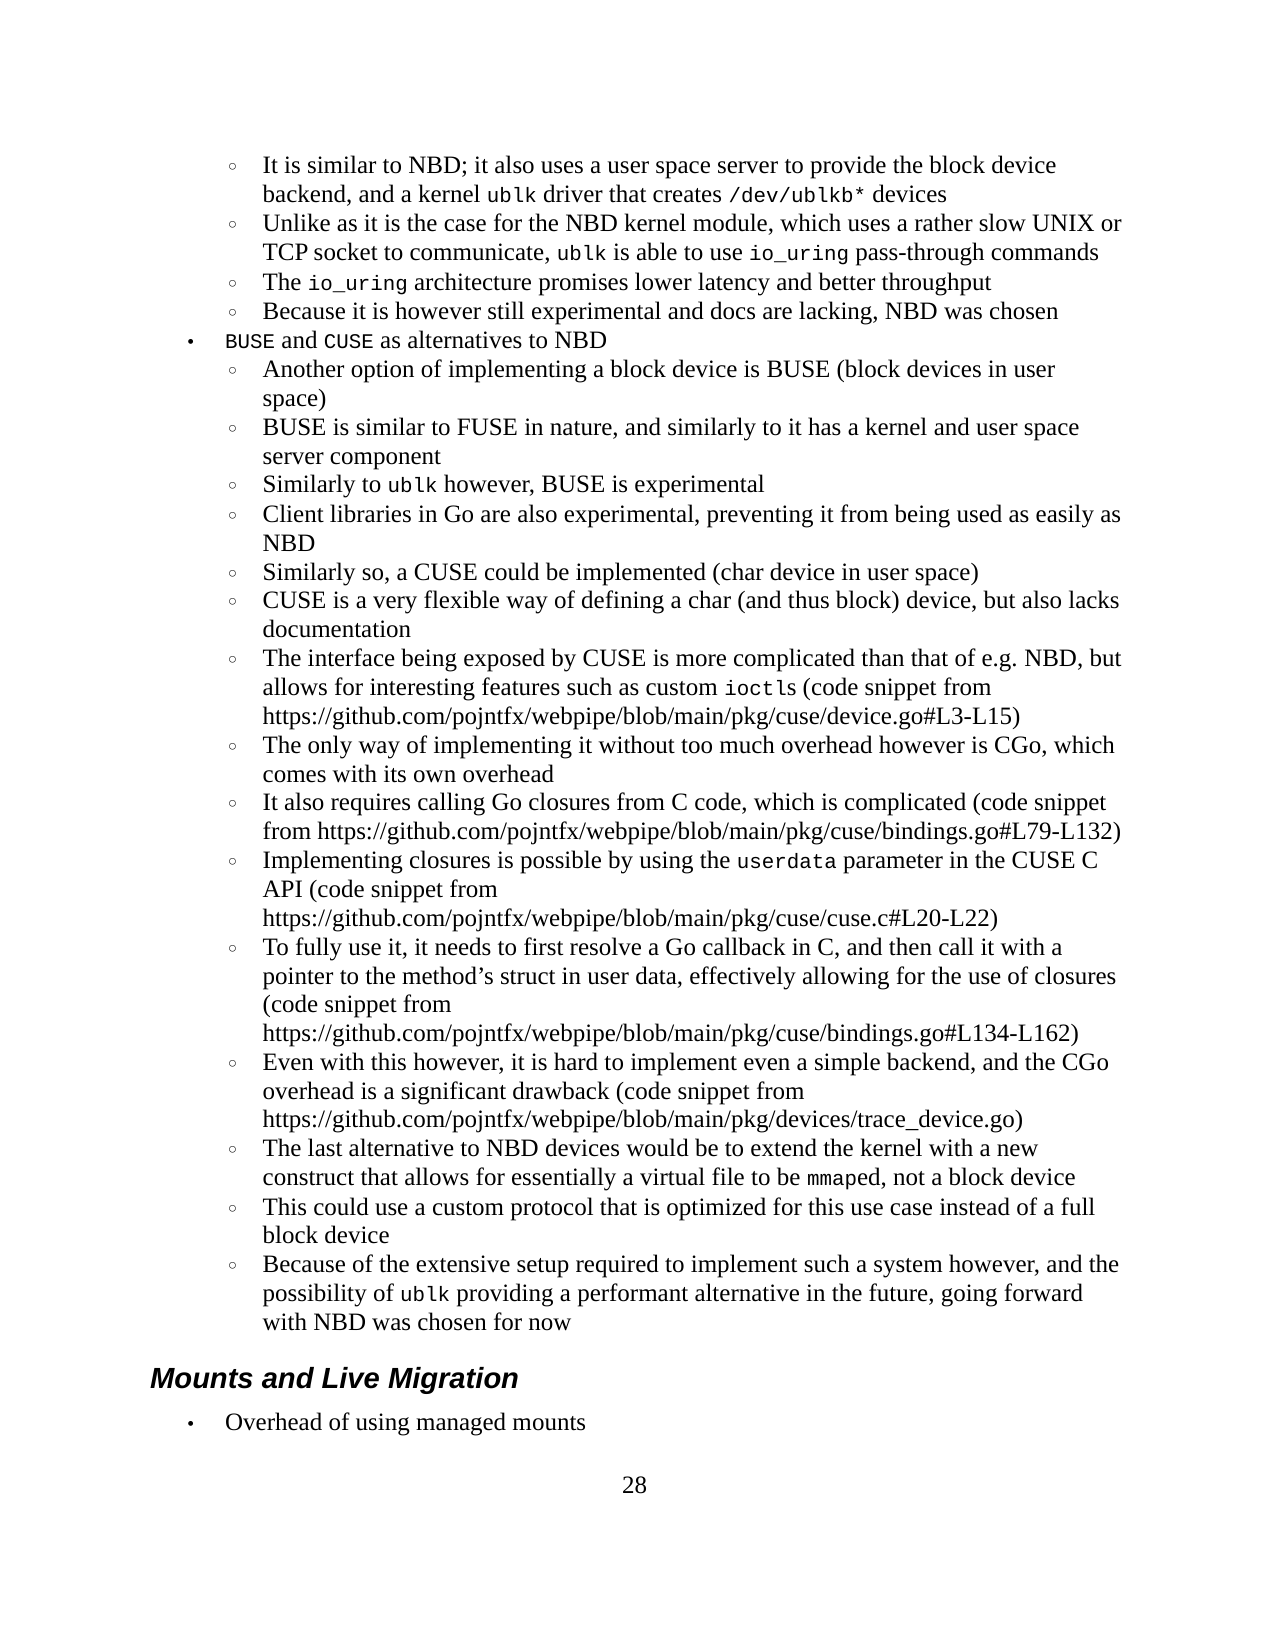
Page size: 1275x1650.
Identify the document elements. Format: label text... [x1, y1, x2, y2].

list The last alternative to NBD devices would be to extend the kernel with a new construct that allows for essentially a virtual file to be mmaped, not a block device [225, 1133, 1125, 1192]
list CUSE is a very flexible way of defining a char (and thus block) device, but also lacks documentation [225, 585, 1125, 643]
list It is similar to NBD; it also uses a user space server to provide the block device backend, and a kernel ublk driver that creates /dev/ublkb* devices [225, 150, 1125, 208]
list This could use a custom protocol that is optimized for this use case instead of a full block device [225, 1192, 1125, 1249]
list Another option of implementing a block device is BUSE (block devices in user space) [225, 354, 1125, 412]
list Because of the extensive setup required to implement such a system however, and the possibility of ublk providing a performant alternative in the future, going forward with NBD was chosen for now [225, 1249, 1125, 1336]
list BUSE and CUSE as alternatives to NBD [187, 325, 1125, 354]
list The interface being exposed by CUSE is more complicated than that of e.g. NBD, but allows for interesting features such as custom ioctls (code snippet from https://github.com/pojntfx/webpipe/blob/main/pkg/cuse/device.go#L3-L15) [225, 643, 1125, 730]
list Overhead of using managed mounts [187, 1407, 1125, 1436]
list Similarly to ublk however, BUSE is experimental [225, 469, 1125, 499]
list It also requires calling Go closures from C code, which is complicated (code snippet from https://github.com/pojntfx/webpipe/blob/main/pkg/cuse/bindings.go#L79-L132) [225, 787, 1125, 845]
subtitle Mounts and Live Migration [150, 1361, 1125, 1395]
list The only way of implementing it without too much overhead however is CGo, which comes with its own overhead [225, 730, 1125, 787]
list Similarly so, a CUSE could be implemented (char device in user space) [225, 557, 1125, 585]
list Because it is however still experimental and docs are lacking, NBD was chosen [225, 296, 1125, 325]
list Even with this however, it is hard to implement even a simple backend, and the CGo overhead is a significant drawback (code snippet from https://github.com/pojntfx/webpipe/blob/main/pkg/devices/trace_device.go) [225, 1047, 1125, 1133]
list Client libraries in Go are also experimental, preventing it from being used as easily as NBD [225, 499, 1125, 557]
list Implementing closures is possible by using the userdata parameter in the CUSE C API (code snippet from https://github.com/pojntfx/webpipe/blob/main/pkg/cuse/cuse.c#L20-L22) [225, 845, 1125, 932]
list The io_uring architecture promises lower latency and better throughput [225, 267, 1125, 296]
list To fully use it, it needs to first resolve a Go callback in C, and then call it with a pointer to the method’s struct in user data, effectively allowing for the use of closures (code snippet from https://github.com/pojntfx/webpipe/blob/main/pkg/cuse/bindings.go#L134-L162) [225, 932, 1125, 1047]
list BUSE is similar to FUSE in nature, and similarly to it has a kernel and user space server component [225, 412, 1125, 469]
list Unlike as it is the case for the NBD kernel module, which uses a rather slow UNIX or TCP socket to communicate, ublk is able to use io_uring pass-through commands [225, 208, 1125, 267]
